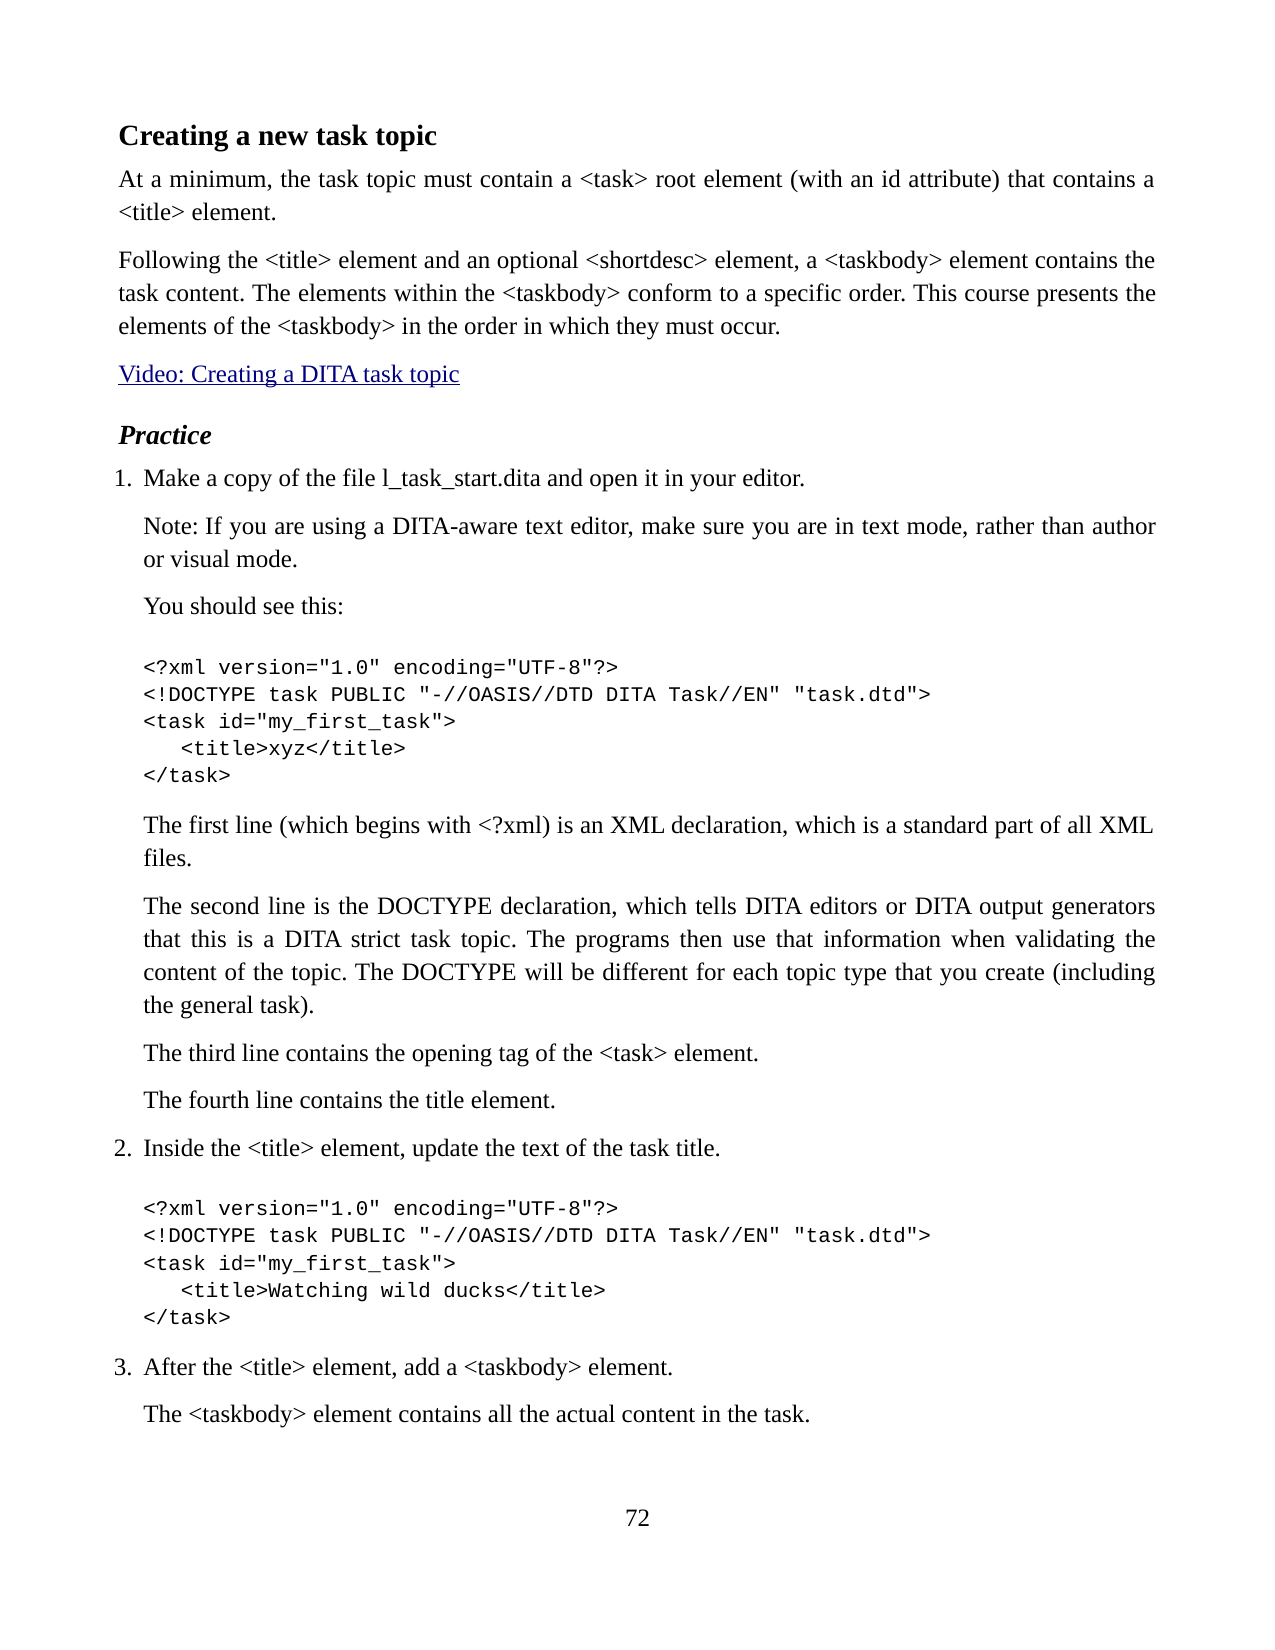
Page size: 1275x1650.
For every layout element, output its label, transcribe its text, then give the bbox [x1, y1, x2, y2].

subtitle Creating a new task topic [118, 118, 1157, 152]
list The first line (which begins with <?xml) is an XML declaration, which is a standard part of all XML files. [118, 810, 1157, 872]
text Following the <title> element and an optional <shortdesc> element, a <taskbody> element contains the task content. The elements within the <taskbody> conform to a specific order. This course presents the elements of the <taskbody> in the order in which they must occur. [118, 245, 1157, 340]
list The second line is the DOCTYPE declaration, which tells DITA editors or DITA output generators that this is a DITA strict task topic. The programs then use that information when validating the content of the topic. The DOCTYPE will be different for each topic type that you create (including the general task). [118, 891, 1157, 1019]
list After the <title> element, add a <taskbody> element. [118, 1352, 1157, 1381]
list Note: If you are using a DITA-aware text editor, make sure you are in text mode, rather than author or visual mode. [118, 511, 1157, 572]
list The third line contains the opening tag of the <task> element. [118, 1038, 1157, 1066]
list <?xml version="1.0" encoding="UTF-8"?> <!DOCTYPE task PUBLIC "-//OASIS//DTD DITA Task//EN" "task.dtd"> <task id="my_first_task"> <title>xyz</title> </task> [118, 657, 1157, 789]
list Inside the <title> element, update the text of the task title. [118, 1133, 1157, 1162]
list The <taskbody> element contains all the actual content in the task. [118, 1399, 1157, 1428]
text At a minimum, the task topic must contain a <task> root element (with an id attribute) that contains a <title> element. [118, 164, 1157, 226]
list You should see this: [118, 591, 1157, 620]
text Video: Creating a DITA task topic [118, 359, 1157, 387]
list Make a copy of the file l_task_start.dita and open it in your editor. [118, 463, 1157, 492]
list The fourth line contains the title element. [118, 1085, 1157, 1114]
list <?xml version="1.0" encoding="UTF-8"?> <!DOCTYPE task PUBLIC "-//OASIS//DTD DITA Task//EN" "task.dtd"> <task id="my_first_task"> <title>Watching wild ducks</title> </task> [118, 1198, 1157, 1331]
subtitle Practice [118, 419, 1157, 451]
